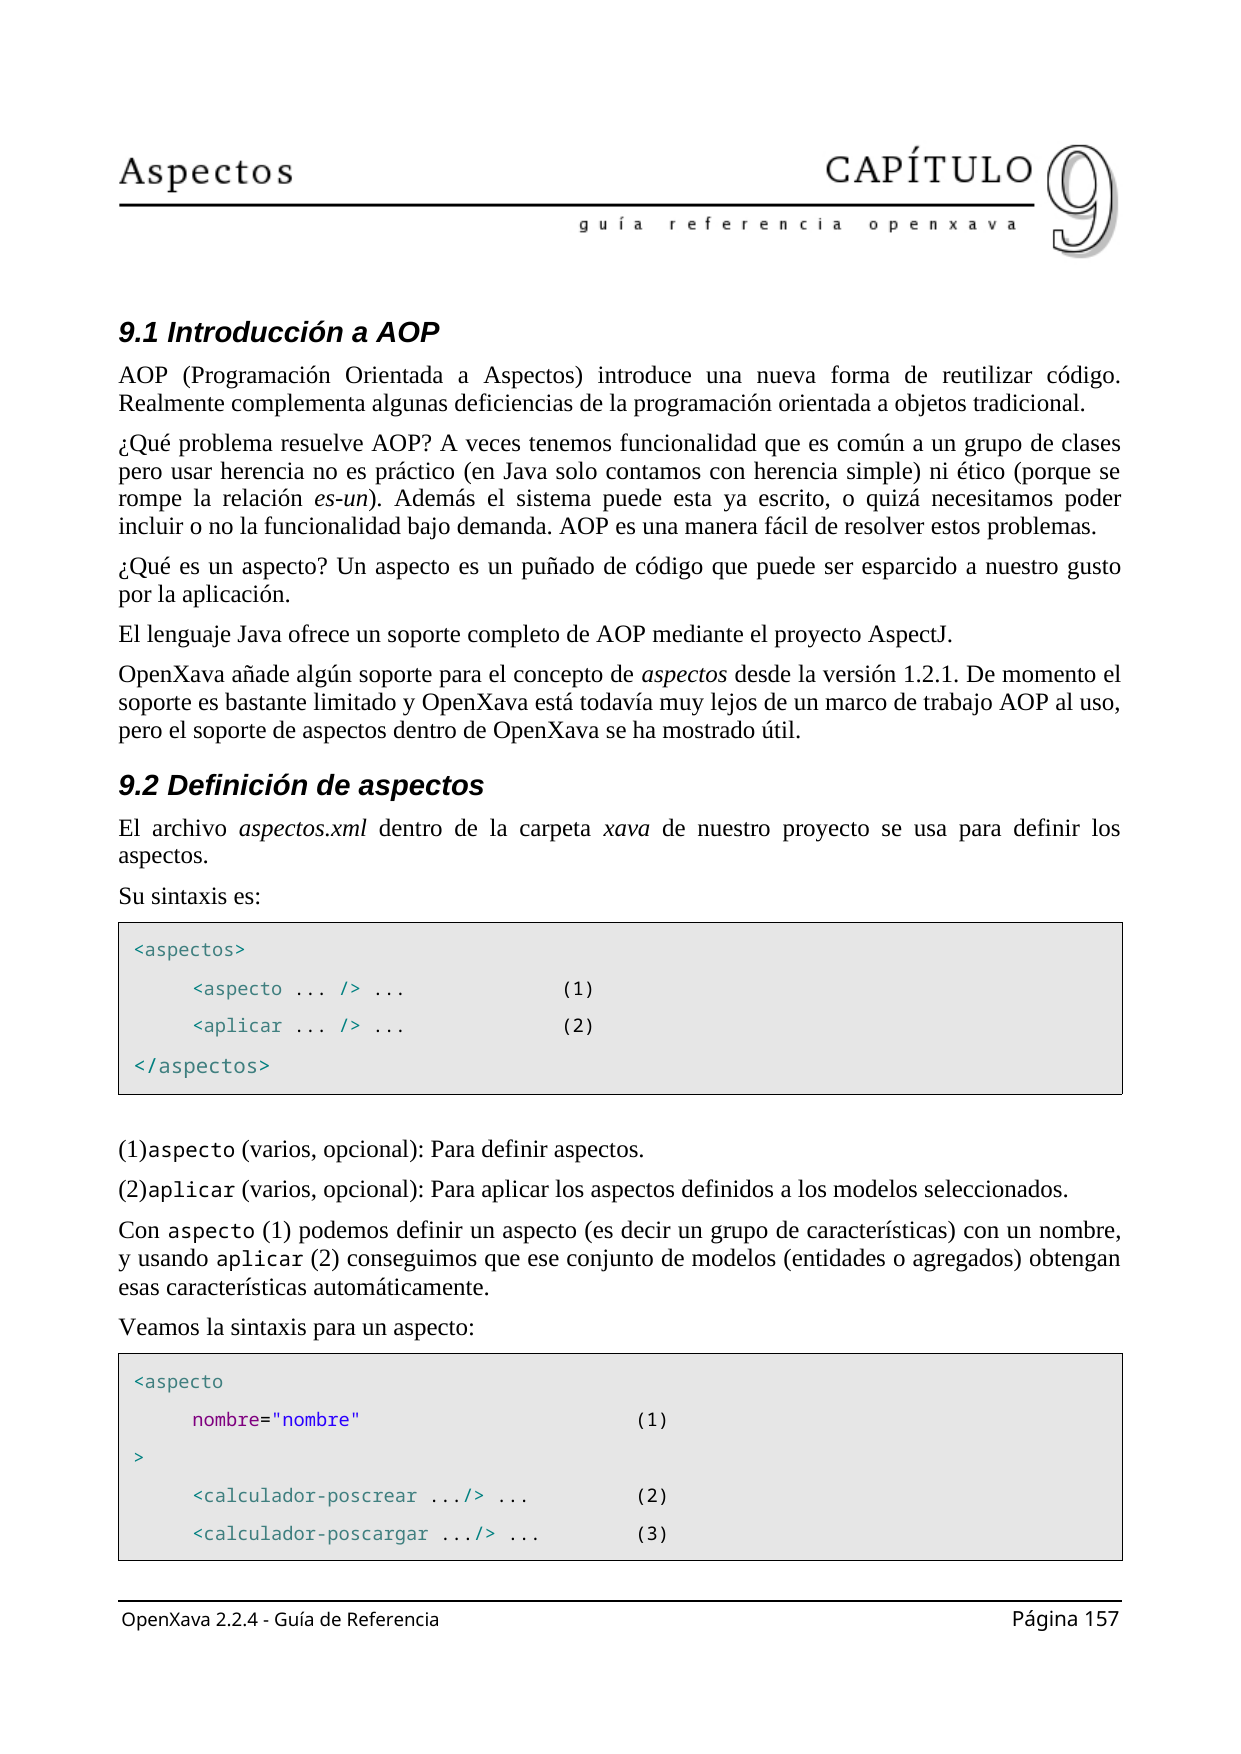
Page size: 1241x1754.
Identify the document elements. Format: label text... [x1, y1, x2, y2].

text Con aspecto (1) podemos definir un aspecto (es decir un grupo de características) con un nombre, y usando aplicar (2) conseguimos que ese conjunto de modelos (entidades o agregados) obtengan esas características automáticamente. [118, 1216, 1122, 1300]
text </aspectos> [119, 1036, 1122, 1094]
text Su sintaxis es: [118, 882, 1122, 909]
text <calculador-poscrear .../> ... (2) [119, 1467, 1122, 1505]
subtitle Definición de aspectos [118, 769, 1122, 801]
text > [119, 1429, 1122, 1467]
subtitle Aspectos [118, 287, 1122, 291]
text ¿Qué problema resuelve AOP? A veces tenemos funcionalidad que es común a un grupo de clases pero usar herencia no es práctico (en Java solo contamos con herencia simple) ni ético (porque se rompe la relación es-un). Además el sistema puede esta ya escrito, o quizá necesitamos poder incluir o no la funcionalidad bajo demanda. AOP es una manera fácil de resolver estos problemas. [118, 429, 1122, 540]
list aspecto (varios, opcional): Para definir aspectos. [118, 1135, 1122, 1163]
text <calculador-poscargar .../> ... (3) [119, 1505, 1122, 1560]
text <aspectos> [119, 923, 1122, 960]
text AOP (Programación Orientada a Aspectos) introduce una nueva forma de reutilizar código. Realmente complementa algunas deficiencias de la programación orientada a objetos tradicional. [118, 361, 1122, 417]
text <aspecto [119, 1354, 1122, 1391]
list aplicar (varios, opcional): Para aplicar los aspectos definidos a los modelos seleccionados. [118, 1176, 1122, 1204]
text nombre="nombre" (1) [119, 1391, 1122, 1429]
picture [119, 118, 1124, 287]
text El lenguaje Java ofrece un soporte completo de AOP mediante el proyecto AspectJ. [118, 620, 1122, 648]
text <aplicar ... /> ... (2) [119, 998, 1122, 1036]
subtitle Introducción a AOP [118, 316, 1122, 349]
text OpenXava añade algún soporte para el concepto de aspectos desde la versión 1.2.1. De momento el soporte es bastante limitado y OpenXava está todavía muy lejos de un marco de trabajo AOP al uso, pero el soporte de aspectos dentro de OpenXava se ha mostrado útil. [118, 661, 1122, 744]
text <aspecto ... /> ... (1) [119, 960, 1122, 998]
text ¿Qué es un aspecto? Un aspecto es un puñado de código que puede ser esparcido a nuestro gusto por la aplicación. [118, 552, 1122, 608]
text El archivo aspectos.xml dentro de la carpeta xava de nuestro proyecto se usa para definir los aspectos. [118, 814, 1122, 869]
text Veamos la sintaxis para un aspecto: [118, 1313, 1122, 1341]
